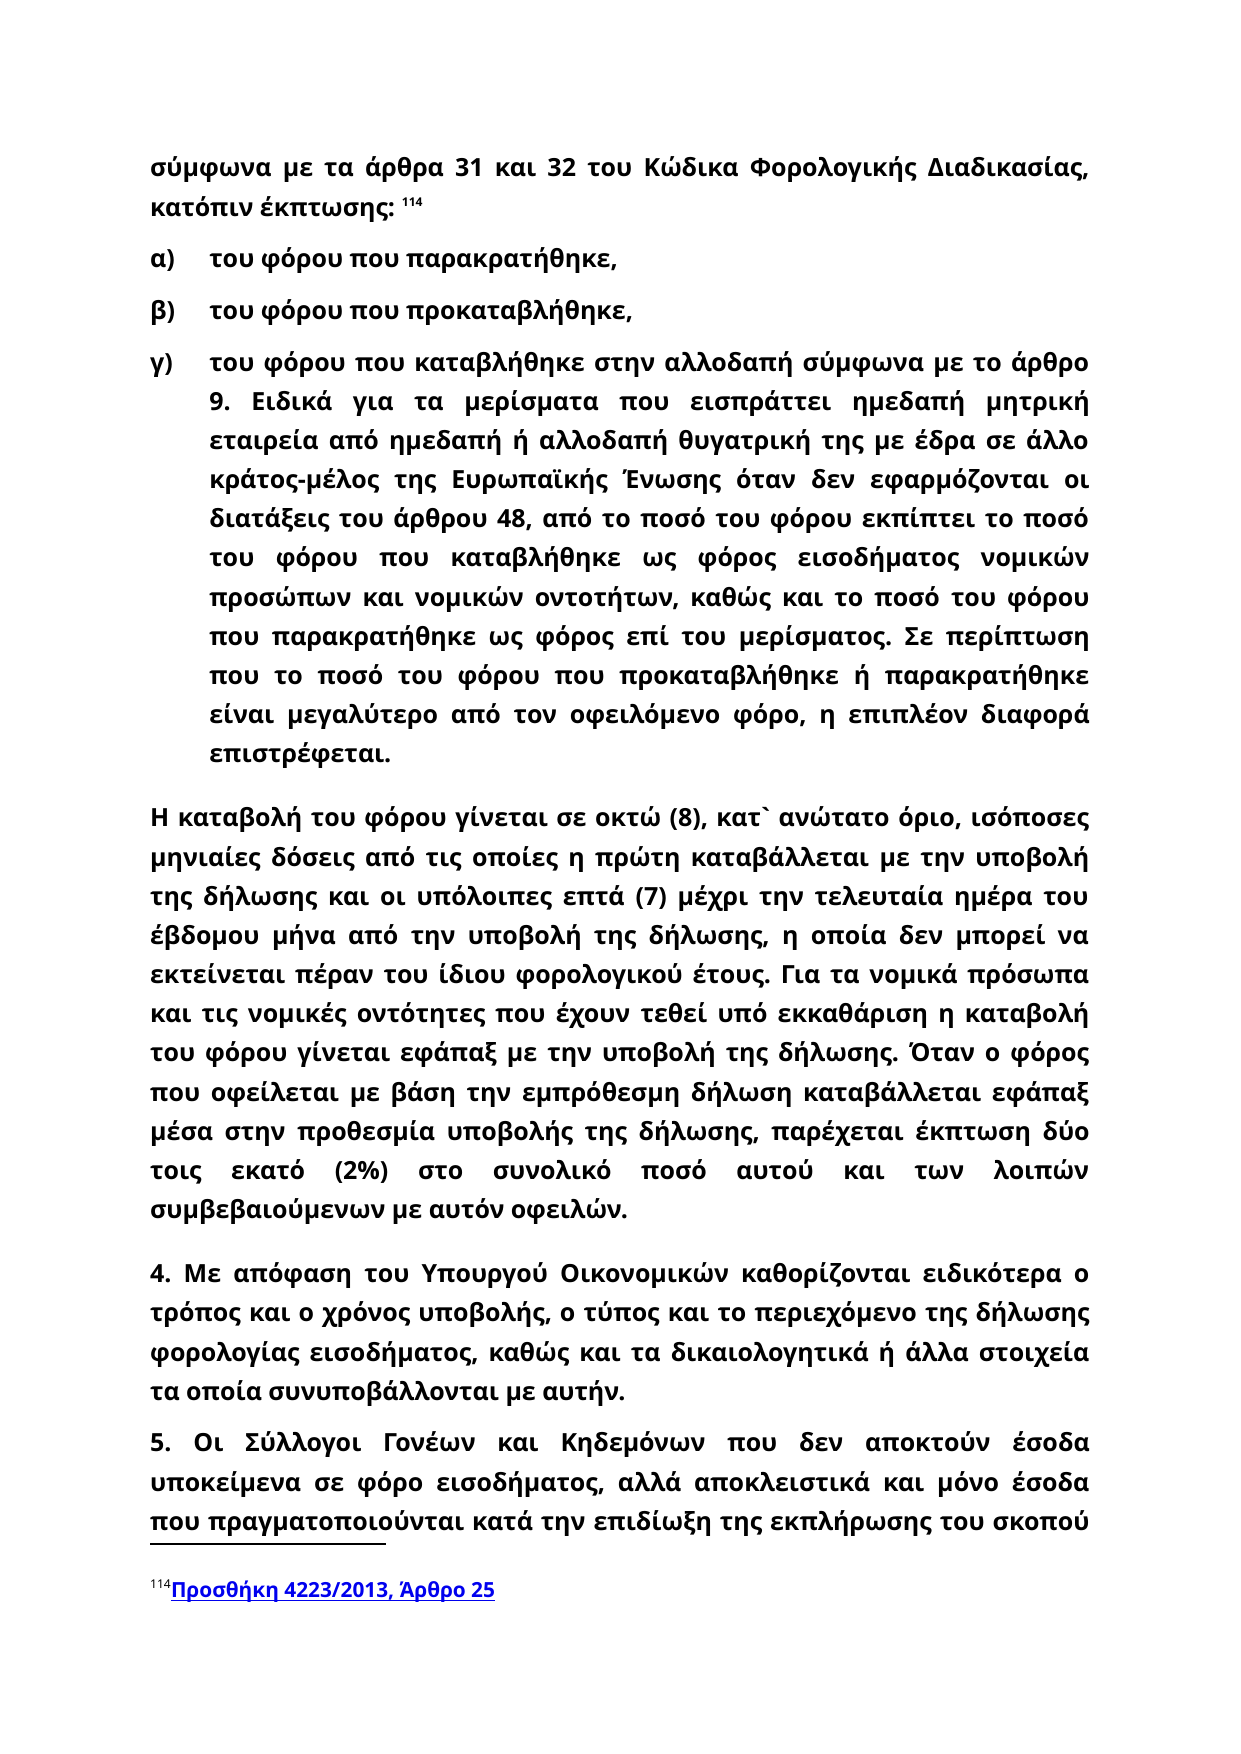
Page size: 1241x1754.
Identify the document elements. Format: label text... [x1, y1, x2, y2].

list α) του φόρου που παρακρατήθηκε, [150, 241, 1090, 275]
text 5. Οι Σύλλογοι Γονέων και Κηδεμόνων που δεν αποκτούν έσοδα υποκείμενα σε φόρο εισοδήματος, αλλά αποκλειστικά και μόνο έσοδα που πραγματοποιούνται κατά την επιδίωξη της εκπλήρωσης του σκοπού [150, 1425, 1090, 1537]
list β) του φόρου που προκαταβλήθηκε, [150, 292, 1090, 327]
text 4. Με απόφαση του Υπουργού Οικονομικών καθορίζονται ειδικότερα ο τρόπος και ο χρόνος υποβολής, ο τύπος και το περιεχόμενο της δήλωσης φορολογίας εισοδήματος, καθώς και τα δικαιολογητικά ή άλλα στοιχεία τα οποία συνυποβάλλονται με αυτήν. [150, 1256, 1090, 1407]
text Προσθήκη 4223/2013, Άρθρο 25 [150, 1576, 1090, 1604]
text σύμφωνα με τα άρθρα 31 και 32 του Κώδικα Φορολογικής Διαδικασίας, κατόπιν έκπτωσης: [150, 150, 1090, 223]
list γ) του φόρου που καταβλήθηκε στην αλλοδαπή σύμφωνα με το άρθρο 9. Ειδικά για τα μερίσματα που εισπράττει ημεδαπή μητρική εταιρεία από ημεδαπή ή αλλοδαπή θυγατρική της με έδρα σε άλλο κράτος-μέλος της Ευρωπαϊκής Ένωσης όταν δεν εφαρμόζονται οι διατάξεις του άρθρου 48, από το ποσό του φόρου εκπίπτει το ποσό του φόρου που καταβλήθηκε ως φόρος εισοδήματος νομικών προσώπων και νομικών οντοτήτων, καθώς και το ποσό του φόρου που παρακρατήθηκε ως φόρος επί του μερίσματος. Σε περίπτωση που το ποσό του φόρου που προκαταβλήθηκε ή παρακρατήθηκε είναι μεγαλύτερο από τον οφειλόμενο φόρο, η επιπλέον διαφορά επιστρέφεται. [150, 344, 1090, 770]
text Η καταβολή του φόρου γίνεται σε οκτώ (8), κατ` ανώτατο όριο, ισόποσες μηνιαίες δόσεις από τις οποίες η πρώτη καταβάλλεται με την υποβολή της δήλωσης και οι υπόλοιπες επτά (7) μέχρι την τελευταία ημέρα του έβδομου μήνα από την υποβολή της δήλωσης, η οποία δεν μπορεί να εκτείνεται πέραν του ίδιου φορολογικού έτους. Για τα νομικά πρόσωπα και τις νομικές οντότητες που έχουν τεθεί υπό εκκαθάριση η καταβολή του φόρου γίνεται εφάπαξ με την υποβολή της δήλωσης. Όταν ο φόρος που οφείλεται με βάση την εμπρόθεσμη δήλωση καταβάλλεται εφάπαξ μέσα στην προθεσμία υποβολής της δήλωσης, παρέχεται έκπτωση δύο τοις εκατό (2%) στο συνολικό ποσό αυτού και των λοιπών συμβεβαιούμενων με αυτόν οφειλών. [150, 800, 1090, 1226]
